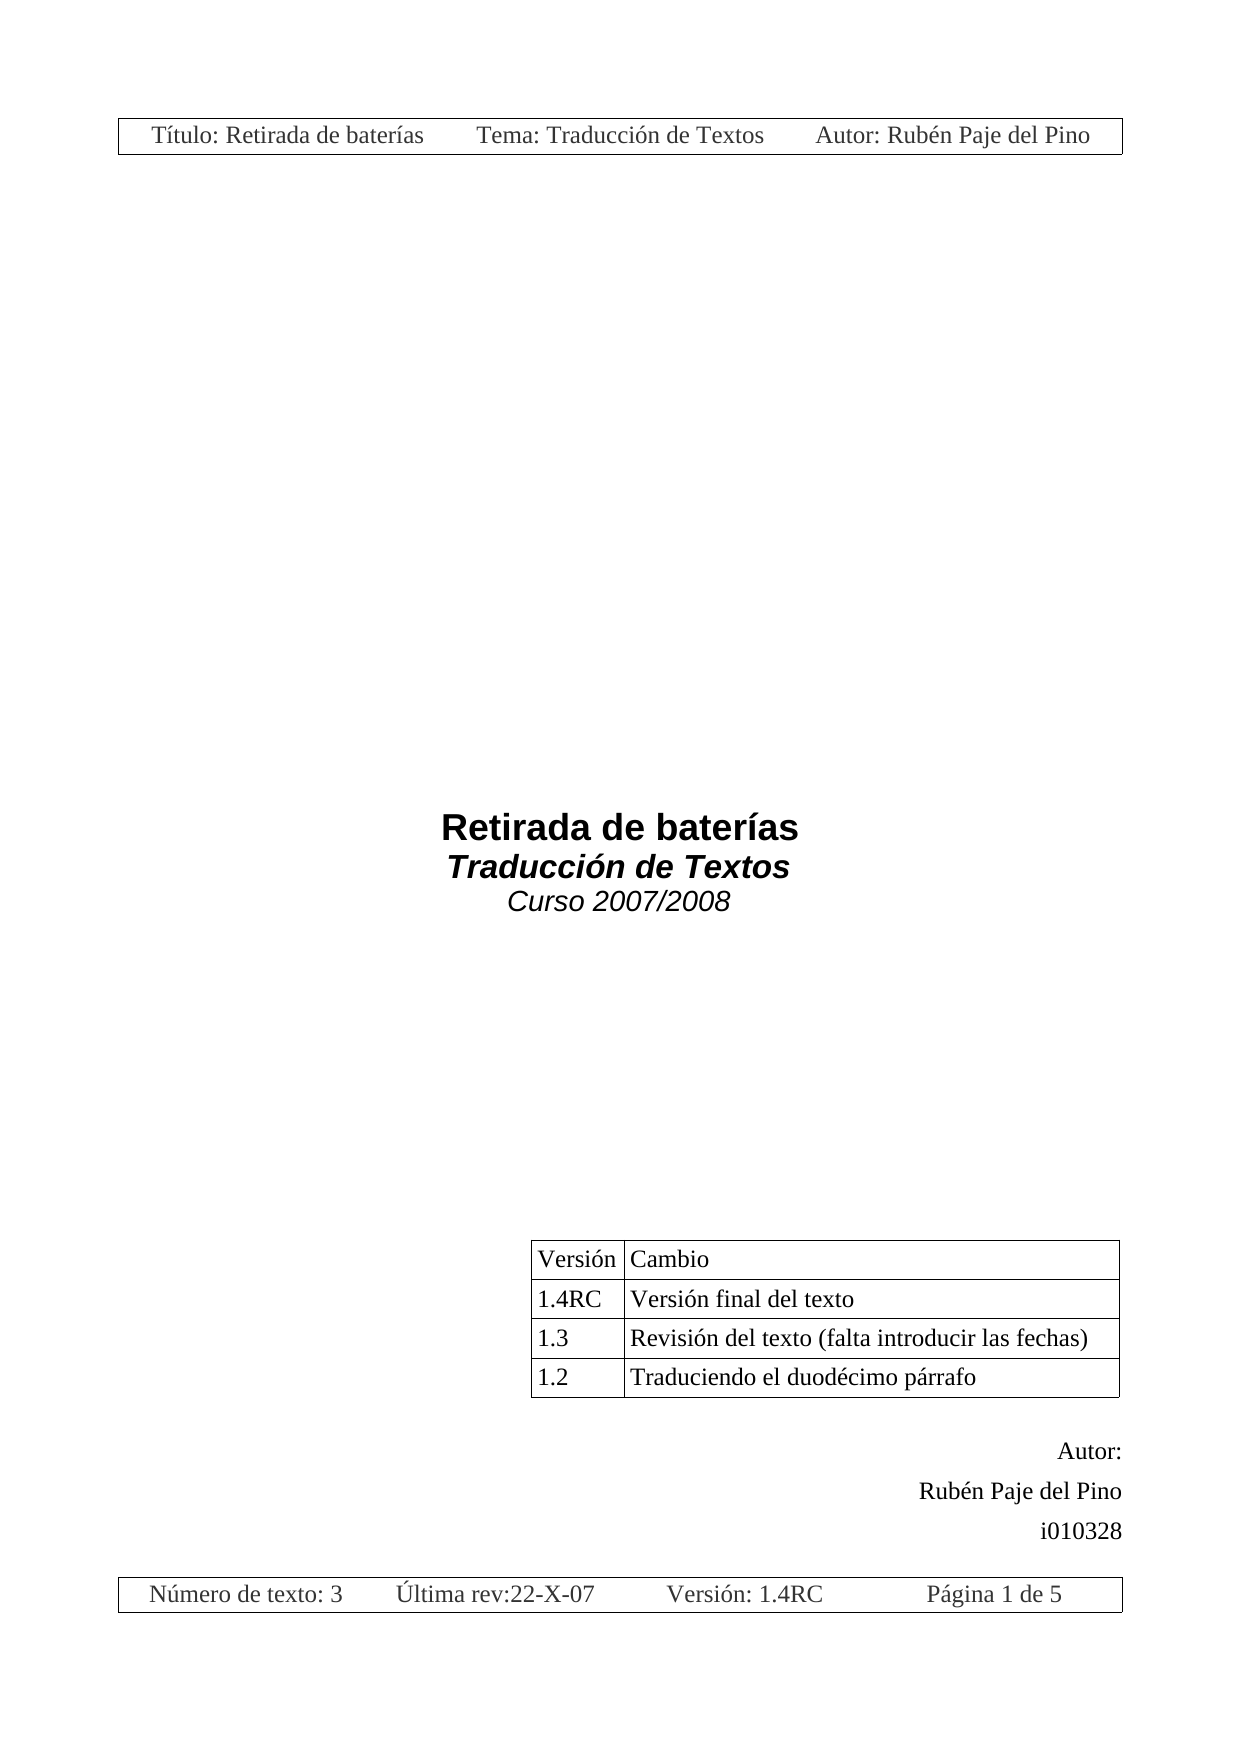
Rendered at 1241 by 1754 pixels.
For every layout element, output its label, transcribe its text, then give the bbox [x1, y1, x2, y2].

table_cell 1.4RC [532, 1280, 624, 1318]
text Retirada de baterías [118, 806, 1122, 848]
text i010328 [118, 1517, 1122, 1545]
table_cell Versión final del texto [625, 1280, 1119, 1318]
table_cell Revisión del texto (falta introducir las fechas) [625, 1319, 1119, 1357]
table_header Versión [532, 1241, 624, 1279]
text Curso 2007/2008 [118, 885, 1122, 918]
text Autor: [118, 1437, 1122, 1465]
text Rubén Paje del Pino [118, 1477, 1122, 1505]
table_header Cambio [625, 1241, 1119, 1279]
text Traducción de Textos [118, 848, 1122, 885]
table_cell 1.3 [532, 1319, 624, 1357]
table_cell Traduciendo el duodécimo párrafo [625, 1359, 1119, 1397]
table_cell 1.2 [532, 1359, 624, 1397]
